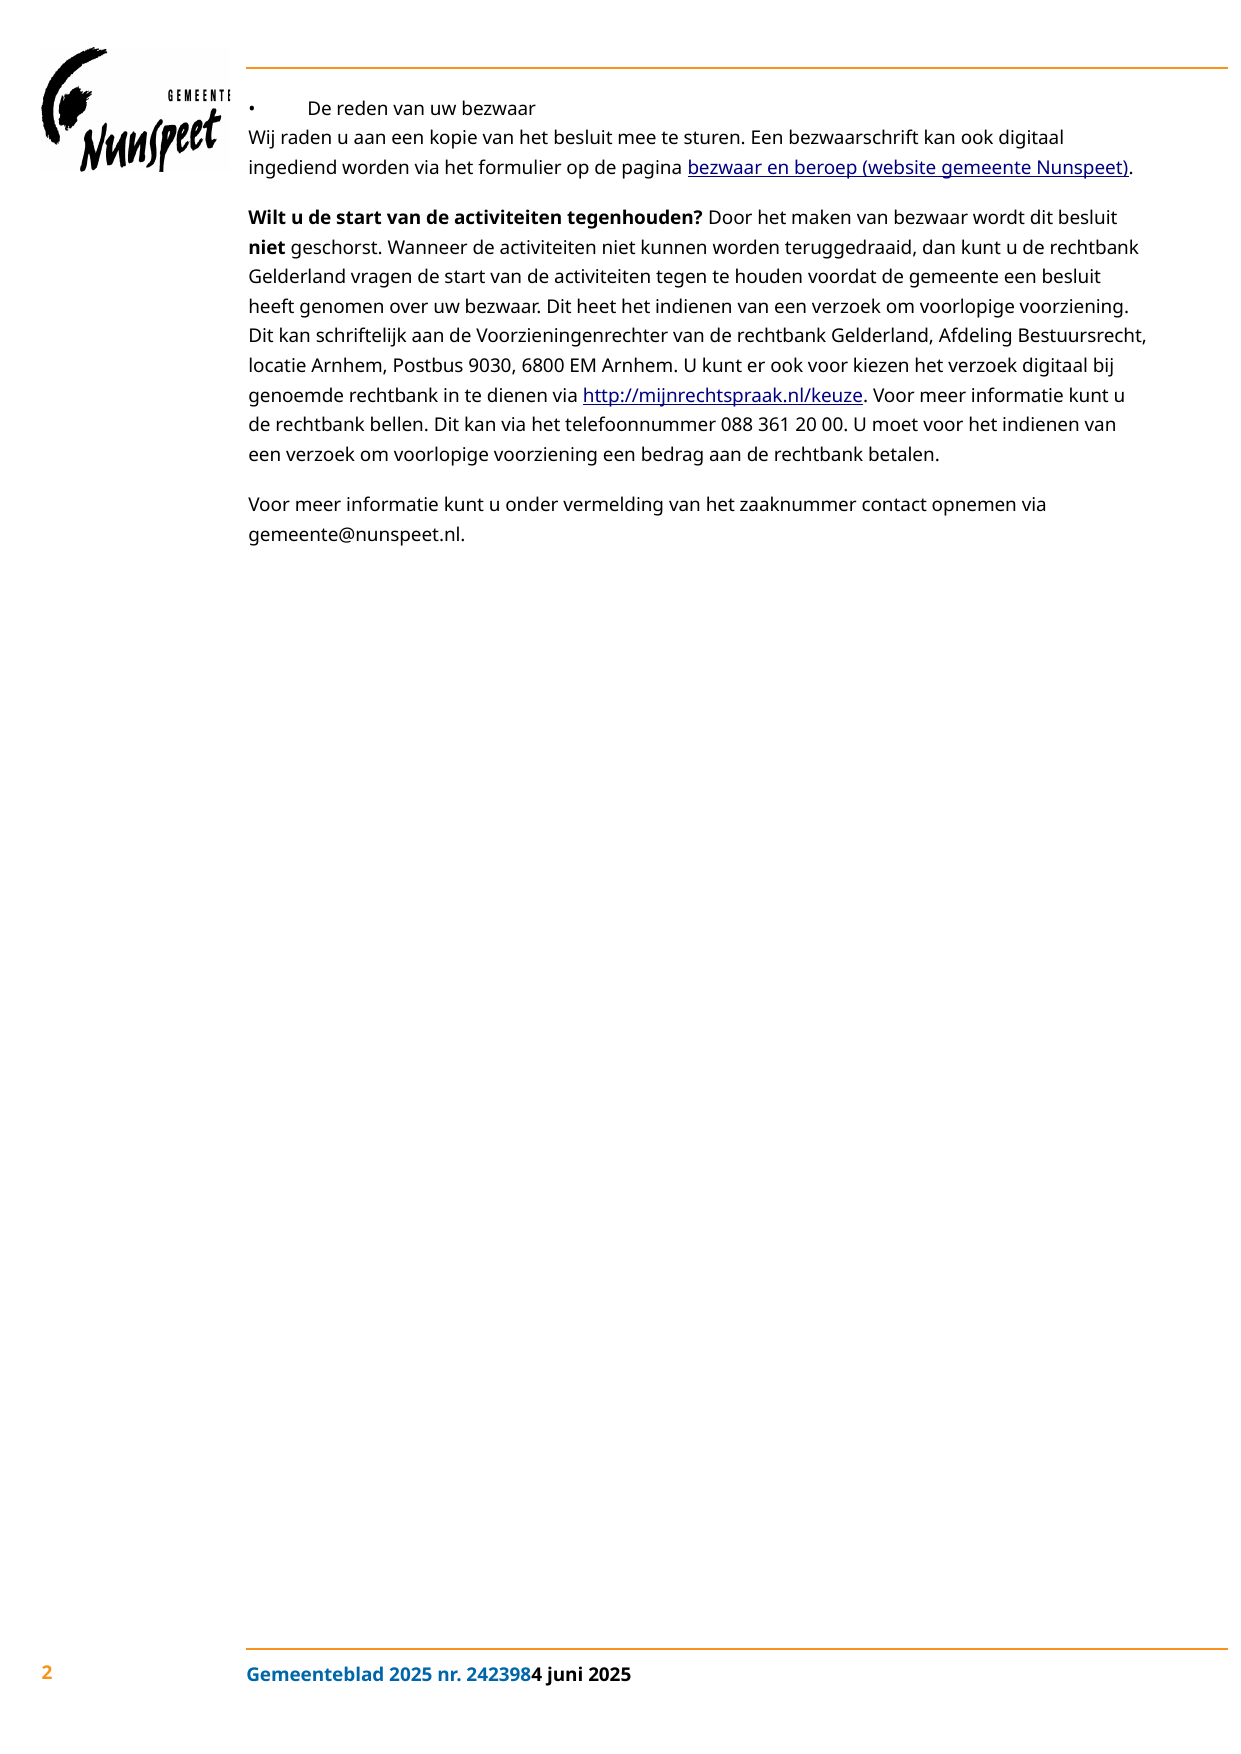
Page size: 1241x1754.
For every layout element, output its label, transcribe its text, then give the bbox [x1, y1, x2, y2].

text Wilt u de start van de activiteiten tegenhouden? Door het maken van bezwaar wordt dit besluit niet geschorst. Wanneer de activiteiten niet kunnen worden teruggedraaid, dan kunt u de rechtbank Gelderland vragen de start van de activiteiten tegen te houden voordat de gemeente een besluit heeft genomen over uw bezwaar. Dit heet het indienen van een verzoek om voorlopige voorziening. Dit kan schriftelijk aan de Voorzieningenrechter van de rechtbank Gelderland, Afdeling Bestuursrecht, locatie Arnhem, Postbus 9030, 6800 EM Arnhem. U kunt er ook voor kiezen het verzoek digitaal bij genoemde rechtbank in te dienen via http://mijnrechtspraak.nl/keuze. Voor meer informatie kunt u de rechtbank bellen. Dit kan via het telefoonnummer 088 361 20 00. U moet voor het indienen van een verzoek om voorlopige voorziening een bedrag aan de rechtbank betalen. [248, 204, 1152, 467]
picture [41, 47, 231, 172]
text Voor meer informatie kunt u onder vermelding van het zaaknummer contact opnemen via gemeente@nunspeet.nl. [248, 491, 1152, 547]
text Wij raden u aan een kopie van het besluit mee te sturen. Een bezwaarschrift kan ook digitaal ingediend worden via het formulier op de pagina bezwaar en beroep (website gemeente Nunspeet). [248, 124, 1152, 180]
list De reden van uw bezwaar [248, 95, 1152, 121]
